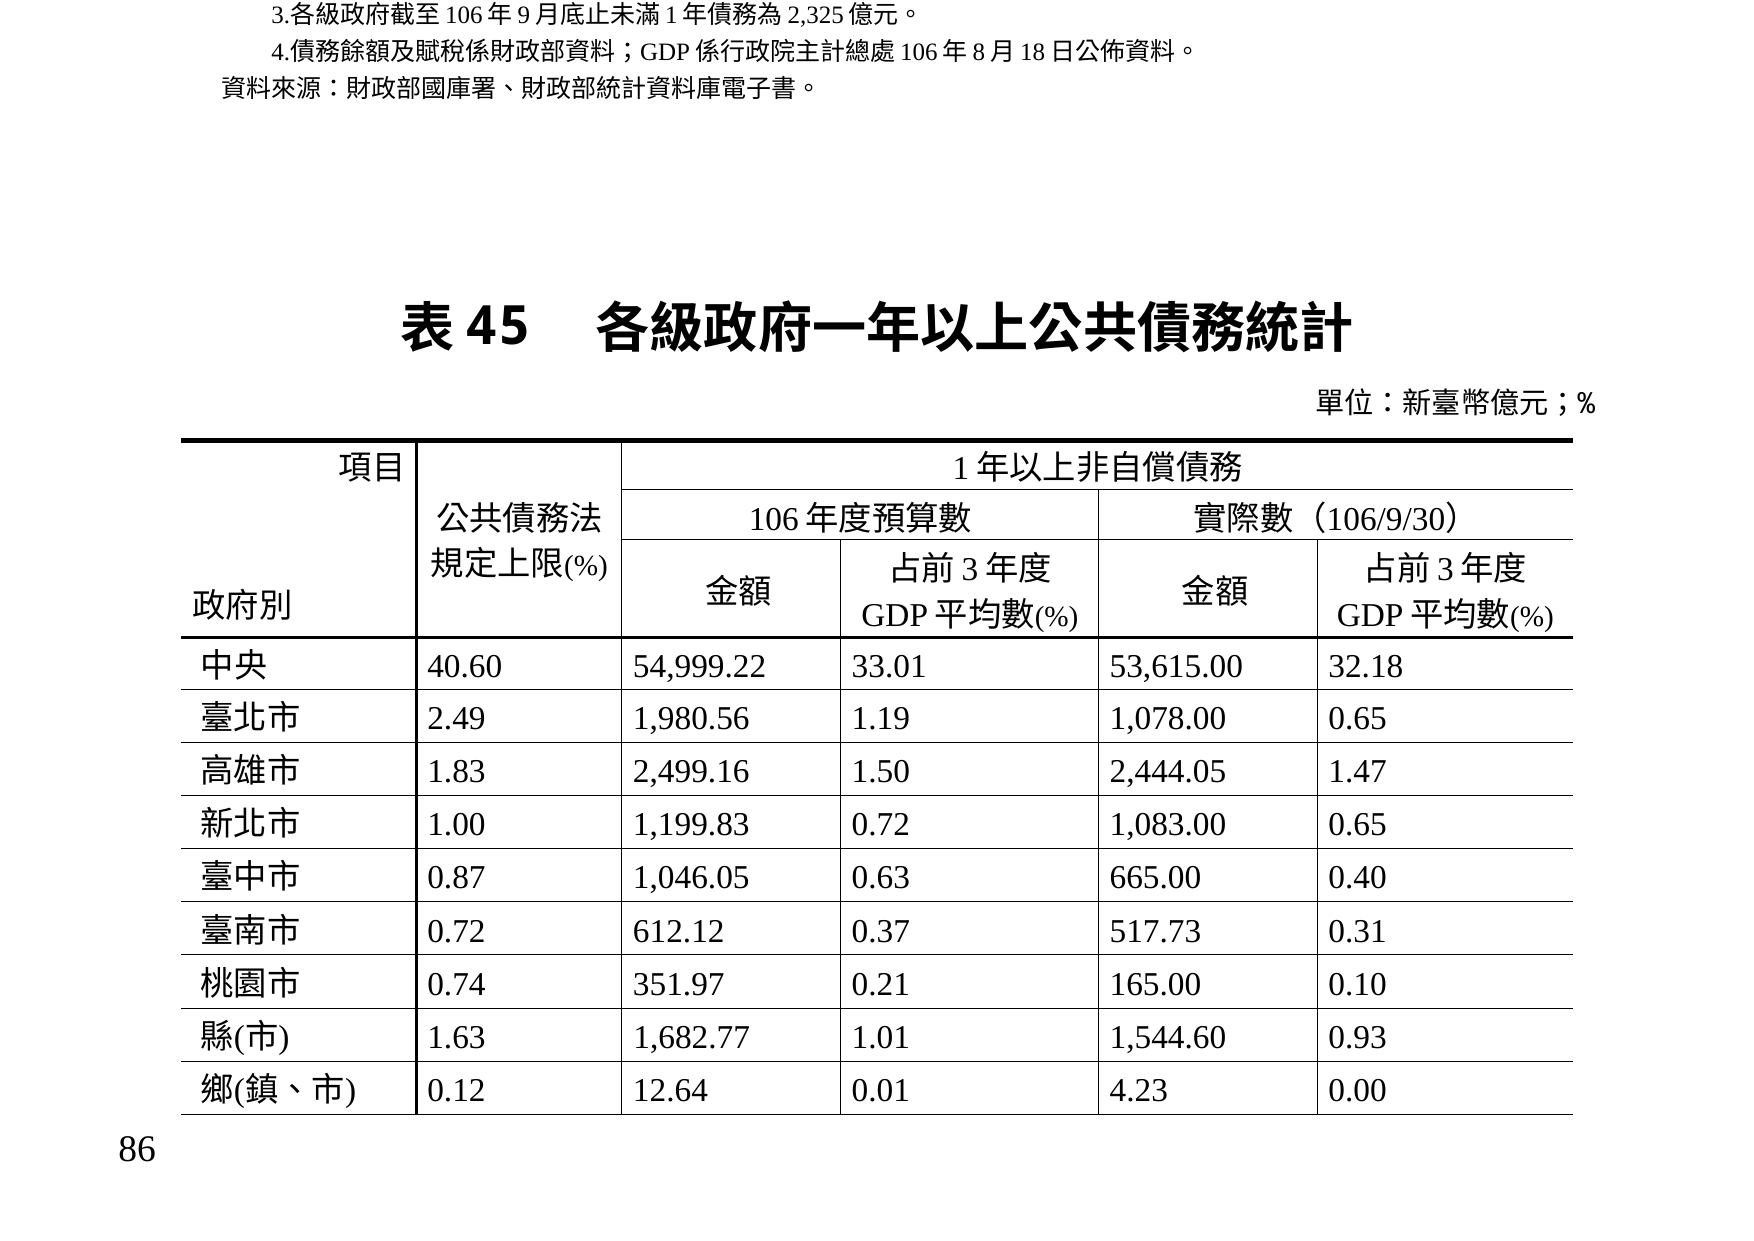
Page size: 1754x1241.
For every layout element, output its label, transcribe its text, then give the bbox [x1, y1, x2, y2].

table_cell 0.40 [1318, 849, 1573, 901]
table_cell 占前3年度 GDP平均數(%) [841, 540, 1098, 636]
table_cell 0.74 [418, 955, 621, 1007]
table_cell 33.01 [841, 639, 1098, 689]
table_cell 0.87 [418, 849, 621, 901]
subtitle 表45 各級政府一年以上公共債務統計 [118, 251, 1636, 376]
table_cell 0.00 [1318, 1062, 1573, 1114]
table_cell 0.37 [841, 902, 1098, 954]
table_cell 1,078.00 [1099, 690, 1317, 742]
table_cell 54,999.22 [622, 639, 840, 689]
table_cell 1.01 [841, 1009, 1098, 1061]
table_cell 106年度預算數 [622, 490, 1098, 539]
table_cell 1.83 [418, 743, 621, 795]
table_cell 0.21 [841, 955, 1098, 1007]
table_cell 53,615.00 [1099, 639, 1317, 689]
table_cell 0.10 [1318, 955, 1573, 1007]
table_cell 臺北市 [181, 690, 415, 742]
table_cell 1,046.05 [622, 849, 840, 901]
table_cell 165.00 [1099, 955, 1317, 1007]
table_cell 1.19 [841, 690, 1098, 742]
table_cell 12.64 [622, 1062, 840, 1114]
table_cell 臺中市 [181, 849, 415, 901]
table_cell 占前3年度 GDP平均數(%) [1318, 540, 1573, 636]
table_header 1年以上非自償債務 [622, 443, 1573, 489]
text 3.各級政府截至106年9月底止未滿1年債務為2,325億元。 [118, 1, 1551, 30]
text 資料來源：財政部國庫署、財政部統計資料庫電子書。 [221, 74, 1551, 103]
text 4.債務餘額及賦稅係財政部資料；GDP係行政院主計總處106年8月18日公佈資料。 [118, 37, 1551, 66]
table_cell 2,444.05 [1099, 743, 1317, 795]
table_cell 1,544.60 [1099, 1009, 1317, 1061]
table_cell 1.00 [418, 796, 621, 848]
table_cell 金額 [622, 540, 840, 636]
table_cell 4.23 [1099, 1062, 1317, 1114]
table_cell 1.47 [1318, 743, 1573, 795]
table_cell 鄉(鎮、市) [181, 1062, 415, 1114]
table_cell 縣(市) [181, 1009, 415, 1061]
table_cell 0.01 [841, 1062, 1098, 1114]
table_cell 0.72 [841, 796, 1098, 848]
table_cell 1,083.00 [1099, 796, 1317, 848]
table_cell 0.12 [418, 1062, 621, 1114]
table_cell 0.93 [1318, 1009, 1573, 1061]
table_cell 2,499.16 [622, 743, 840, 795]
table_cell 0.31 [1318, 902, 1573, 954]
table_cell 0.63 [841, 849, 1098, 901]
table_cell 中央 [181, 639, 415, 689]
table_cell 實際數（106/9/30） [1099, 490, 1573, 539]
table_cell 1.63 [418, 1009, 621, 1061]
table_cell 桃園市 [181, 955, 415, 1007]
table_cell 517.73 [1099, 902, 1317, 954]
table_cell 新北市 [181, 796, 415, 848]
table_cell 351.97 [622, 955, 840, 1007]
table_cell 高雄市 [181, 743, 415, 795]
table_header 公共債務法 規定上限(%) [418, 443, 621, 636]
table_cell 金額 [1099, 540, 1317, 636]
table_cell 1,980.56 [622, 690, 840, 742]
table_cell 612.12 [622, 902, 840, 954]
table_cell 0.65 [1318, 796, 1573, 848]
table_header 項目 政府別 [181, 443, 415, 636]
table_cell 665.00 [1099, 849, 1317, 901]
table_cell 1,199.83 [622, 796, 840, 848]
table_cell 40.60 [418, 639, 621, 689]
text 單位：新臺幣億元；% [133, 387, 1595, 420]
table_cell 2.49 [418, 690, 621, 742]
table_cell 0.72 [418, 902, 621, 954]
table_cell 1.50 [841, 743, 1098, 795]
table_cell 臺南市 [181, 902, 415, 954]
table_cell 32.18 [1318, 639, 1573, 689]
table_cell 0.65 [1318, 690, 1573, 742]
table_cell 1,682.77 [622, 1009, 840, 1061]
